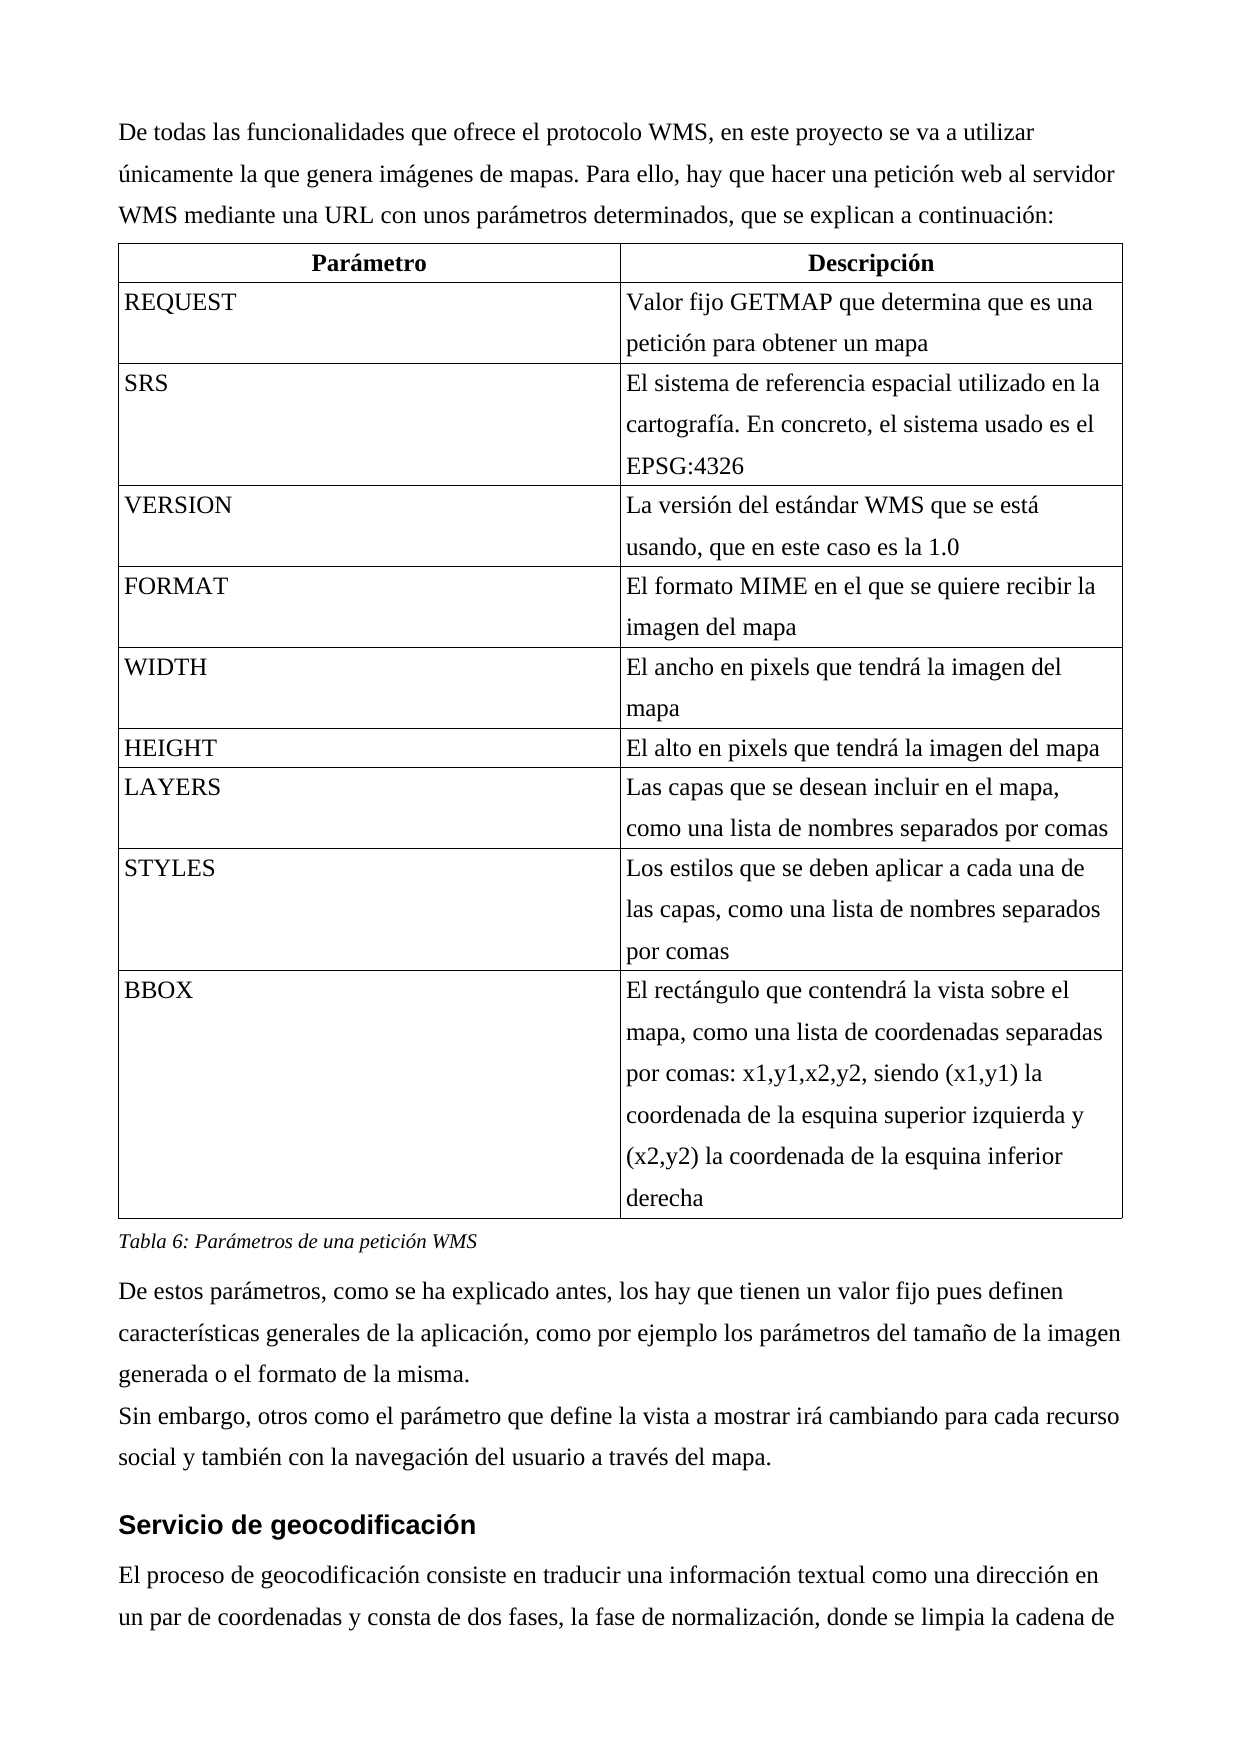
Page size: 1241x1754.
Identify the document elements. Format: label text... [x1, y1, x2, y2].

table_cell El alto en pixels que tendrá la imagen del mapa [621, 729, 1122, 767]
table_cell Valor fijo GETMAP que determina que es una petición para obtener un mapa [621, 283, 1122, 363]
table_cell WIDTH [119, 648, 620, 728]
table_cell VERSION [119, 486, 620, 566]
table_cell El rectángulo que contendrá la vista sobre el mapa, como una lista de coordenadas separadas por comas: x1,y1,x2,y2, siendo (x1,y1) la coordenada de la esquina superior izquierda y (x2,y2) la coordenada de la esquina inferior derecha [621, 971, 1122, 1217]
table_cell FORMAT [119, 567, 620, 647]
table_cell El formato MIME en el que se quiere recibir la imagen del mapa [621, 567, 1122, 647]
table_cell Los estilos que se deben aplicar a cada una de las capas, como una lista de nombres separados por comas [621, 849, 1122, 970]
table_cell STYLES [119, 849, 620, 970]
table_header Descripción [621, 244, 1122, 282]
text De estos parámetros, como se ha explicado antes, los hay que tienen un valor fijo pues definen características generales de la aplicación, como por ejemplo los parámetros del tamaño de la imagen generada o el formato de la misma. [118, 1277, 1122, 1388]
table_cell El sistema de referencia espacial utilizado en la cartografía. En concreto, el sistema usado es el EPSG:4326 [621, 364, 1122, 485]
text Tabla 6: Parámetros de una petición WMS [118, 1230, 1122, 1253]
table_cell HEIGHT [119, 729, 620, 767]
text Sin embargo, otros como el parámetro que define la vista a mostrar irá cambiando para cada recurso social y también con la navegación del usuario a través del mapa. [118, 1402, 1122, 1471]
table_header Parámetro [119, 244, 620, 282]
table_cell El ancho en pixels que tendrá la imagen del mapa [621, 648, 1122, 728]
table_cell La versión del estándar WMS que se está usando, que en este caso es la 1.0 [621, 486, 1122, 566]
table_cell LAYERS [119, 768, 620, 848]
subtitle Servicio de geocodificación [118, 1510, 1122, 1540]
table_cell REQUEST [119, 283, 620, 363]
subtitle De todas las funcionalidades que ofrece el protocolo WMS, en este proyecto se va a utilizar únicamente la que genera imágenes de mapas. Para ello, hay que hacer una petición web al servidor WMS mediante una URL con unos parámetros determinados, que se explican a continuación: [118, 118, 1122, 229]
table_cell Las capas que se desean incluir en el mapa, como una lista de nombres separados por comas [621, 768, 1122, 848]
text El proceso de geocodificación consiste en traducir una información textual como una dirección en un par de coordenadas y consta de dos fases, la fase de normalización, donde se limpia la cadena de [118, 1562, 1122, 1631]
table_cell SRS [119, 364, 620, 485]
table_cell BBOX [119, 971, 620, 1217]
